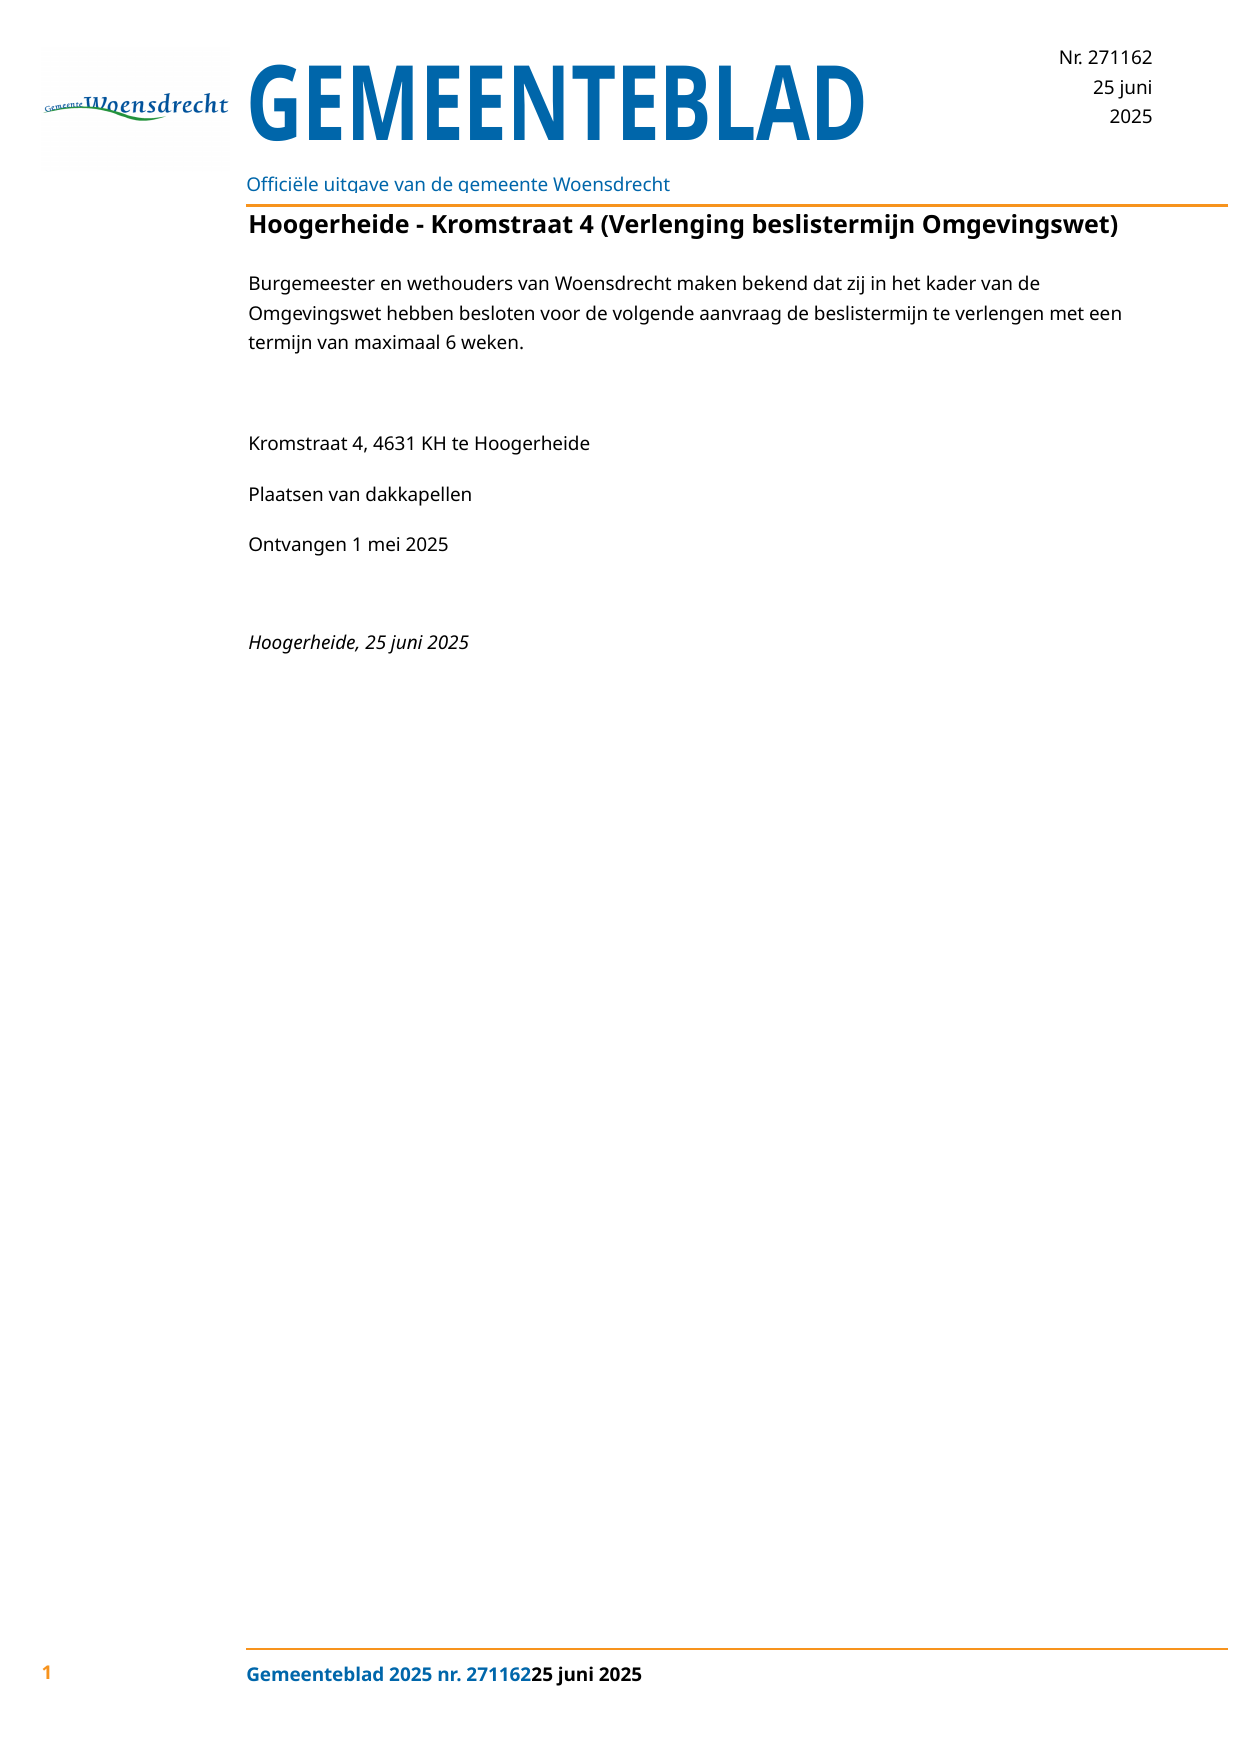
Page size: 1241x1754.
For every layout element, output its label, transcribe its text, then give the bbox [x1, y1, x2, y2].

text Plaatsen van dakkapellen [248, 481, 1152, 506]
text Ontvangen 1 mei 2025 [248, 531, 1152, 557]
text Burgemeester en wethouders van Woensdrecht maken bekend dat zij in het kader van de Omgevingswet hebben besloten voor de volgende aanvraag de beslistermijn te verlengen met een termijn van maximaal 6 weken. [248, 270, 1152, 355]
text Kromstraat 4, 4631 KH te Hoogerheide [248, 430, 1152, 456]
text Hoogerheide - Kromstraat 4 (Verlenging beslistermijn Omgevingswet) [248, 207, 1152, 241]
text Hoogerheide, 25 juni 2025 [248, 629, 1152, 655]
picture [41, 47, 231, 172]
